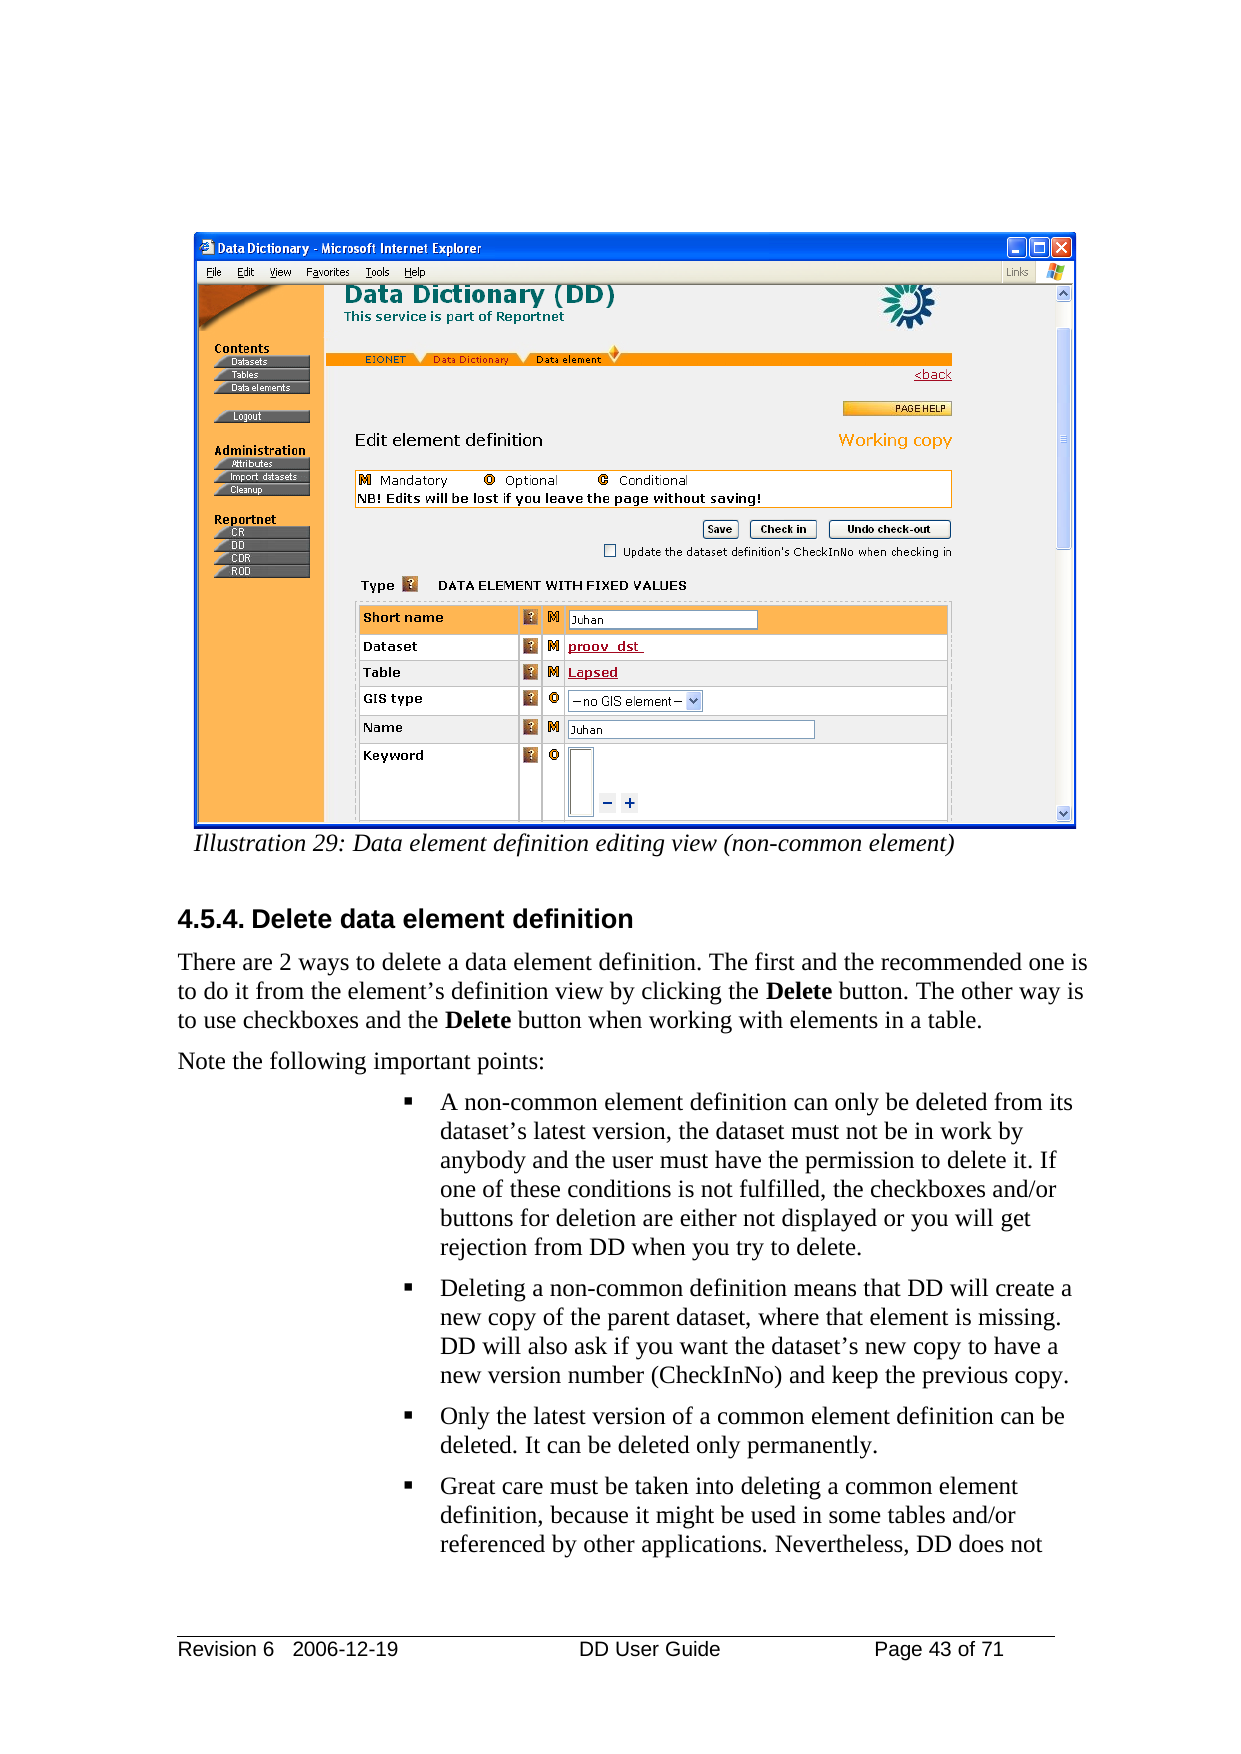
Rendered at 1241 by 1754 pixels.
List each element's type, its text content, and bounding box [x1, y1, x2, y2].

picture [193, 232, 1077, 829]
text Note the following important points: [177, 1046, 1092, 1075]
list Only the latest version of a common element definition can be deleted. It can be deleted only permanently. [402, 1401, 1092, 1459]
list Deleting a non-common definition means that DD will create a new copy of the parent dataset, where that element is missing. DD will also ask if you want the dataset’s new copy to have a new version number (CheckInNo) and keep the previous copy. [402, 1273, 1092, 1389]
text There are 2 ways to delete a data element definition. The first and the recommended one is to do it from the element’s definition view by clicking the Delete button. The other way is to use checkboxes and the Delete button when working with elements in a table. [177, 947, 1092, 1034]
list A non-common element definition can only be deleted from its dataset’s latest version, the dataset must not be in work by anybody and the user must have the permission to delete it. If one of these conditions is not fulfilled, the checkboxes and/or buttons for deletion are either not displayed or you will get rejection from DD when you try to delete. [402, 1087, 1092, 1261]
text Illustration 29: Data element definition editing view (non-common element) [194, 829, 1076, 857]
subtitle Delete data element definition [177, 903, 1092, 934]
list Great care must be taken into deleting a common element definition, because it might be used in some tables and/or referenced by other applications. Nevertheless, DD does not [402, 1471, 1092, 1558]
